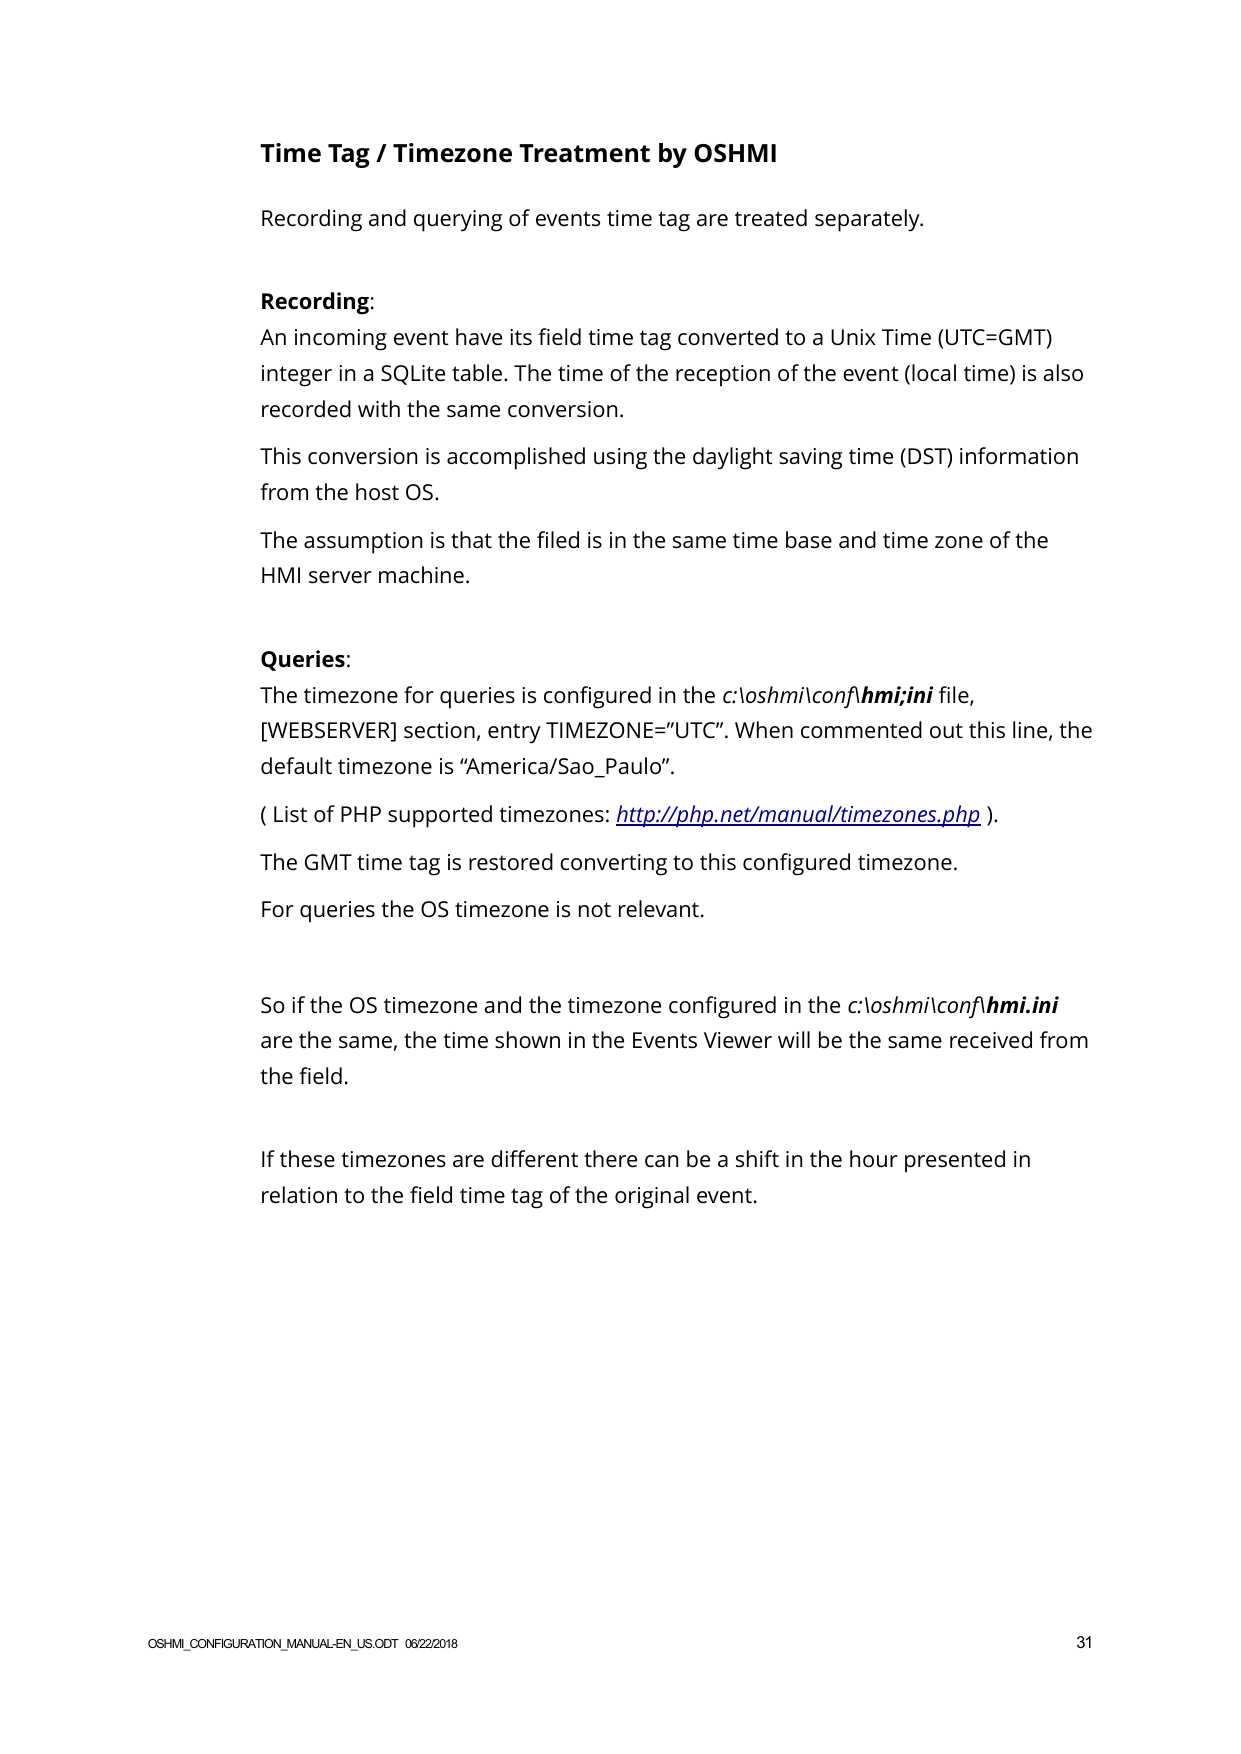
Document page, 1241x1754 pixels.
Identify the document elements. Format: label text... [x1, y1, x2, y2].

text Recording and querying of events time tag are treated separately. [260, 203, 1093, 233]
text Queries: The timezone for queries is configured in the c:\oshmi\conf\hmi;ini file, [WEBSERVER] section, entry TIMEZONE=”UTC”. When commented out this line, the default timezone is “America/Sao_Paulo”. [260, 608, 1093, 781]
text Recording: An incoming event have its field time tag converted to a Unix Time (UTC=GMT) integer in a SQLite table. The time of the reception of the event (local time) is also recorded with the same conversion. [260, 251, 1093, 423]
subtitle Time Tag / Timezone Treatment by OSHMI [260, 136, 1093, 170]
text If these timezones are different there can be a shift in the hour presented in relation to the field time tag of the original event. [260, 1144, 1093, 1210]
text So if the OS timezone and the timezone configured in the c:\oshmi\conf\hmi.ini are the same, the time shown in the Events Viewer will be the same received from the field. [260, 989, 1093, 1127]
text This conversion is accomplished using the daylight saving time (DST) information from the host OS. [260, 441, 1093, 507]
text The assumption is that the filed is in the same time base and time zone of the HMI server machine. [260, 525, 1093, 590]
text The GMT time tag is restored converting to this configured timezone. [260, 846, 1093, 876]
text ( List of PHP supported timezones: http://php.net/manual/timezones.php ). [260, 799, 1093, 828]
text For queries the OS timezone is not relevant. [260, 894, 1093, 924]
